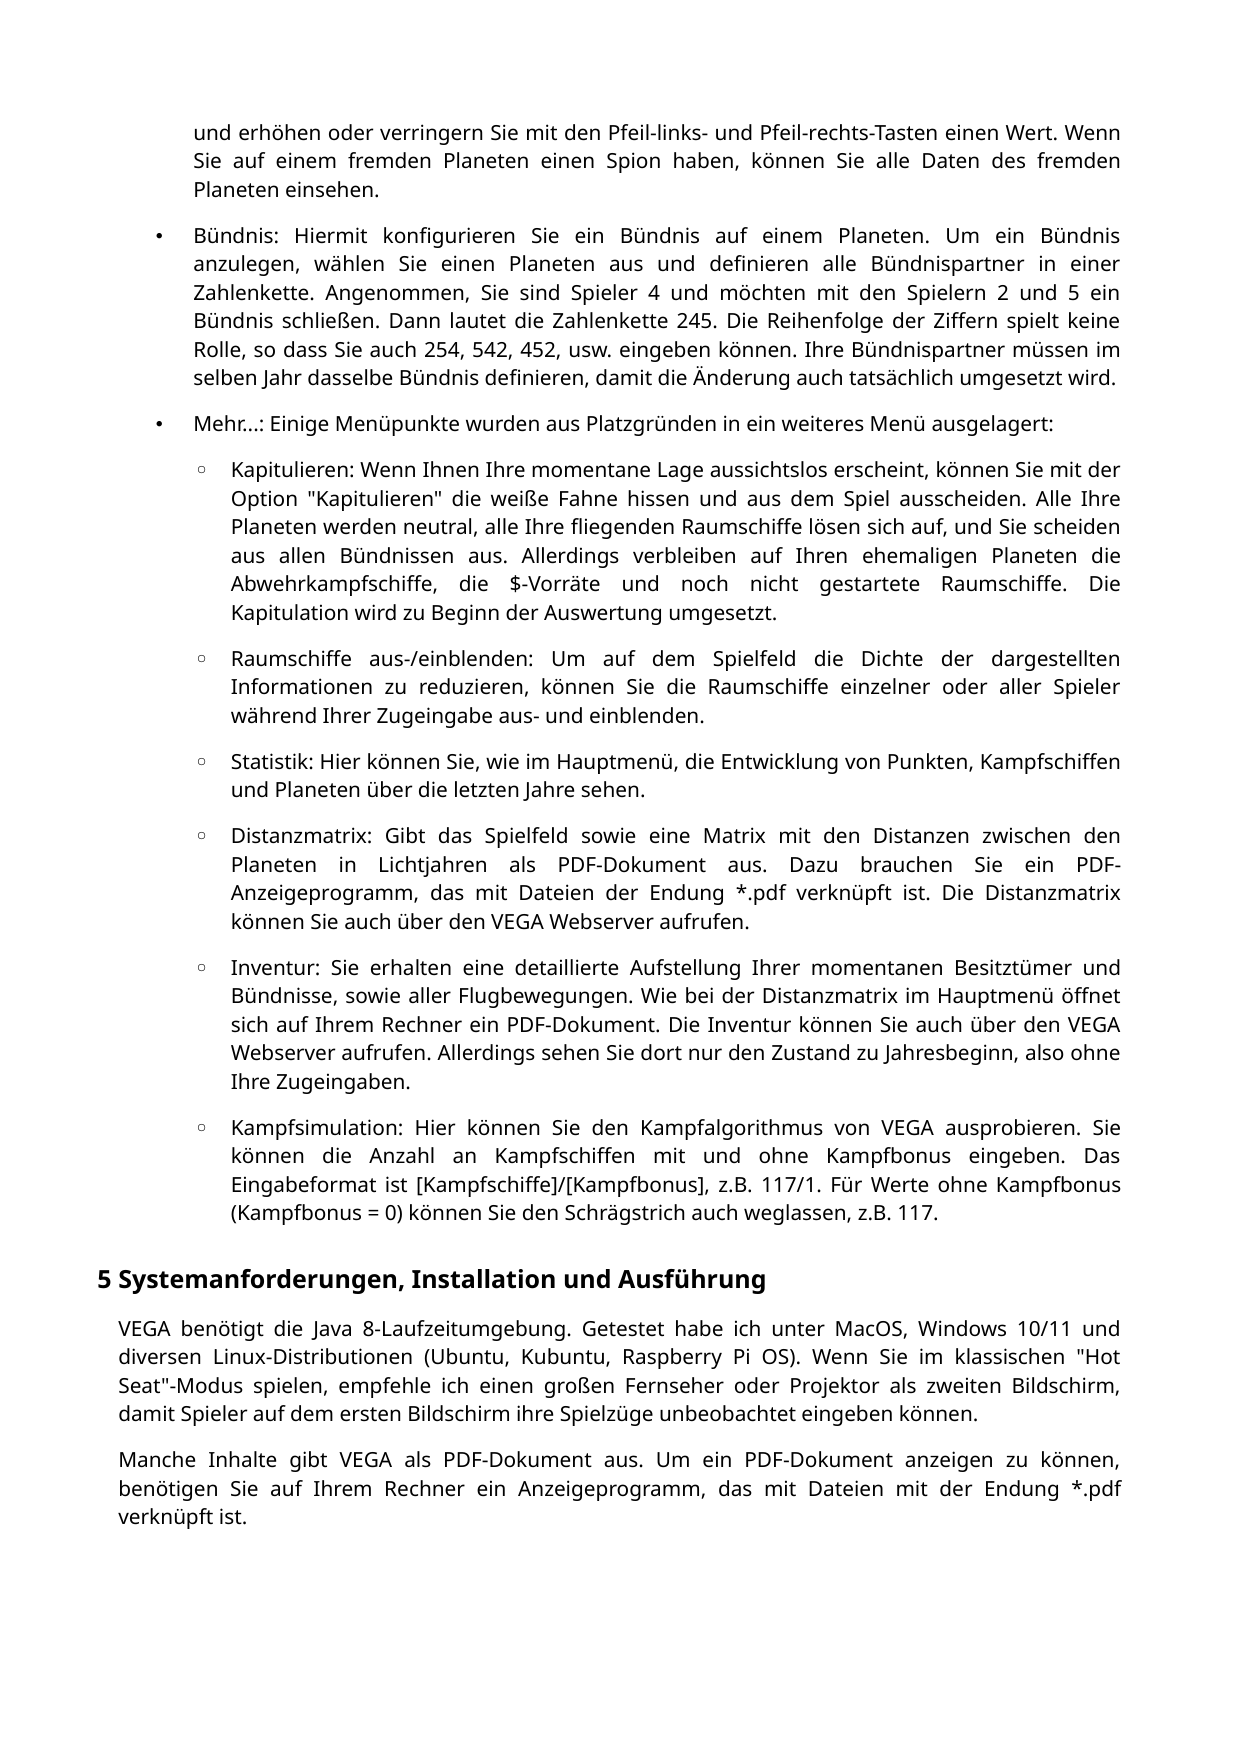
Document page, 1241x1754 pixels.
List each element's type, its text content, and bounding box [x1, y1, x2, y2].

list Kampfsimulation: Hier können Sie den Kampfalgorithmus von VEGA ausprobieren. Sie können die Anzahl an Kampfschiffen mit und ohne Kampfbonus eingeben. Das Eingabeformat ist [Kampfschiffe]/[Kampfbonus], z.B. 117/1. Für Werte ohne Kampfbonus (Kampfbonus = 0) können Sie den Schrägstrich auch weglassen, z.B. 117. [193, 1113, 1122, 1227]
list Bündnis: Hiermit konfigurieren Sie ein Bündnis auf einem Planeten. Um ein Bündnis anzulegen, wählen Sie einen Planeten aus und definieren alle Bündnispartner in einer Zahlenkette. Angenommen, Sie sind Spieler 4 und möchten mit den Spielern 2 und 5 ein Bündnis schließen. Dann lautet die Zahlenkette 245. Die Reihenfolge der Ziffern spielt keine Rolle, so dass Sie auch 254, 542, 452, usw. eingeben können. Ihre Bündnispartner müssen im selben Jahr dasselbe Bündnis definieren, damit die Änderung auch tatsächlich umgesetzt wird. [156, 221, 1122, 392]
subtitle Systemanforderungen, Installation und Ausführung [118, 1262, 1122, 1296]
list Inventur: Sie erhalten eine detaillierte Aufstellung Ihrer momentanen Besitztümer und Bündnisse, sowie aller Flugbewegungen. Wie bei der Distanzmatrix im Hauptmenü öffnet sich auf Ihrem Rechner ein PDF-Dokument. Die Inventur können Sie auch über den VEGA Webserver aufrufen. Allerdings sehen Sie dort nur den Zustand zu Jahresbeginn, also ohne Ihre Zugeingaben. [193, 953, 1122, 1095]
text Manche Inhalte gibt VEGA als PDF-Dokument aus. Um ein PDF-Dokument anzeigen zu können, benötigen Sie auf Ihrem Rechner ein Anzeigeprogramm, das mit Dateien mit der Endung *.pdf verknüpft ist. [118, 1445, 1122, 1531]
list Raumschiffe aus-/einblenden: Um auf dem Spielfeld die Dichte der dargestellten Informationen zu reduzieren, können Sie die Raumschiffe einzelner oder aller Spieler während Ihrer Zugeingabe aus- und einblenden. [193, 644, 1122, 729]
list Kapitulieren: Wenn Ihnen Ihre momentane Lage aussichtslos erscheint, können Sie mit der Option "Kapitulieren" die weiße Fahne hissen und aus dem Spiel ausscheiden. Alle Ihre Planeten werden neutral, alle Ihre fliegenden Raumschiffe lösen sich auf, und Sie scheiden aus allen Bündnissen aus. Allerdings verbleiben auf Ihren ehemaligen Planeten die Abwehrkampfschiffe, die $-Vorräte und noch nicht gestartete Raumschiffe. Die Kapitulation wird zu Beginn der Auswertung umgesetzt. [193, 456, 1122, 626]
list Distanzmatrix: Gibt das Spielfeld sowie eine Matrix mit den Distanzen zwischen den Planeten in Lichtjahren als PDF-Dokument aus. Dazu brauchen Sie ein PDF-Anzeigeprogramm, das mit Dateien der Endung *.pdf verknüpft ist. Die Distanzmatrix können Sie auch über den VEGA Webserver aufrufen. [193, 822, 1122, 935]
text VEGA benötigt die Java 8-Laufzeitumgebung. Getestet habe ich unter MacOS, Windows 10/11 und diversen Linux-Distributionen (Ubuntu, Kubuntu, Raspberry Pi OS). Wenn Sie im klassischen "Hot Seat"-Modus spielen, empfehle ich einen großen Fernseher oder Projektor als zweiten Bildschirm, damit Spieler auf dem ersten Bildschirm ihre Spielzüge unbeobachtet eingeben können. [118, 1314, 1122, 1428]
list Statistik: Hier können Sie, wie im Hauptmenü, die Entwicklung von Punkten, Kampfschiffen und Planeten über die letzten Jahre sehen. [193, 747, 1122, 804]
list und erhöhen oder verringern Sie mit den Pfeil-links- und Pfeil-rechts-Tasten einen Wert. Wenn Sie auf einem fremden Planeten einen Spion haben, können Sie alle Daten des fremden Planeten einsehen. [156, 118, 1122, 203]
list Mehr...: Einige Menüpunkte wurden aus Platzgründen in ein weiteres Menü ausgelagert: [156, 409, 1122, 438]
